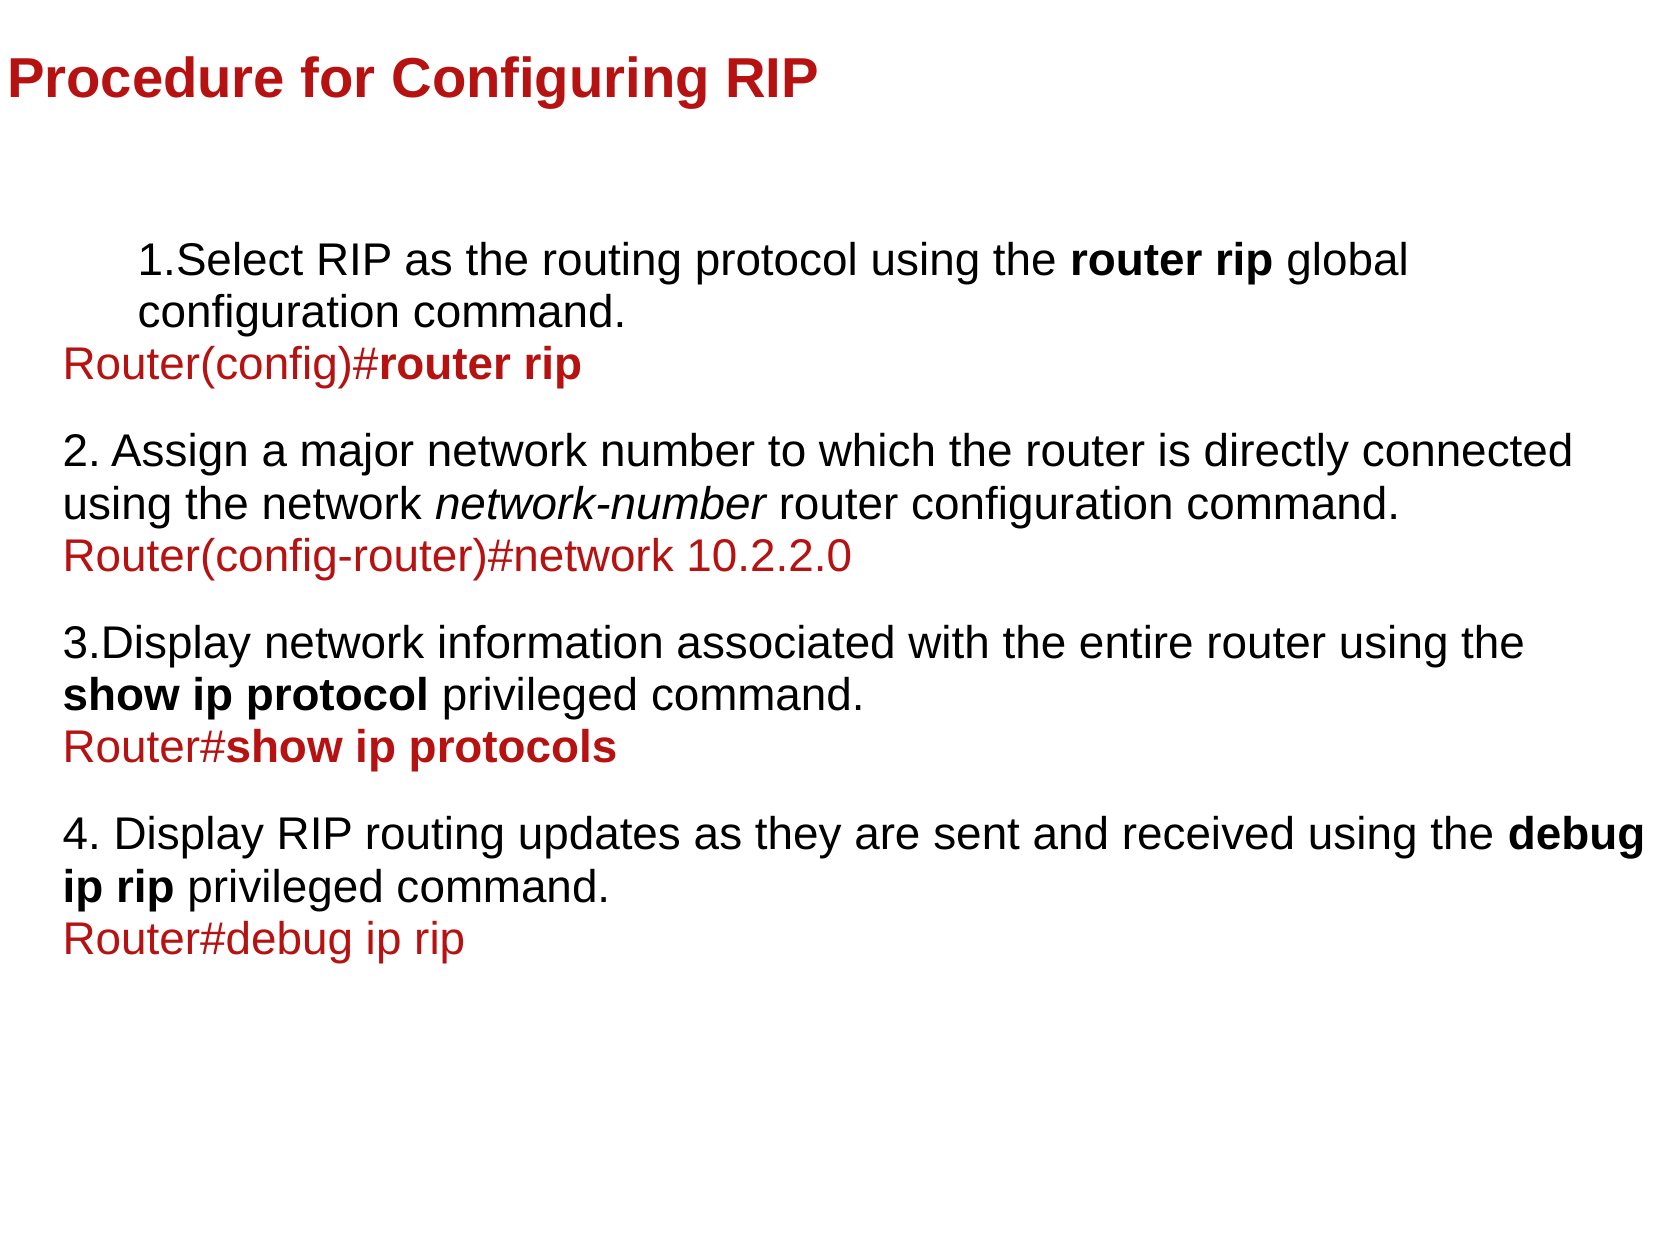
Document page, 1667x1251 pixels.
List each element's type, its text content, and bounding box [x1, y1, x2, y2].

text_box Procedure for Configuring RIP [7, 45, 829, 110]
text_box Select RIP as the routing protocol using the router rip global configuration command. Router(config)#router rip 2. Assign a major network number to which the router is directly connected using the network network-number router configuration command. Router(config-router)#network 10.2.2.0 3.Display network information associated with the entire router using the show ip protocol privileged command. Router#show ip protocols 4. Display RIP routing updates as they are sent and received using the debug ip rip privileged command. Router#debug ip rip [62, 233, 1646, 1000]
